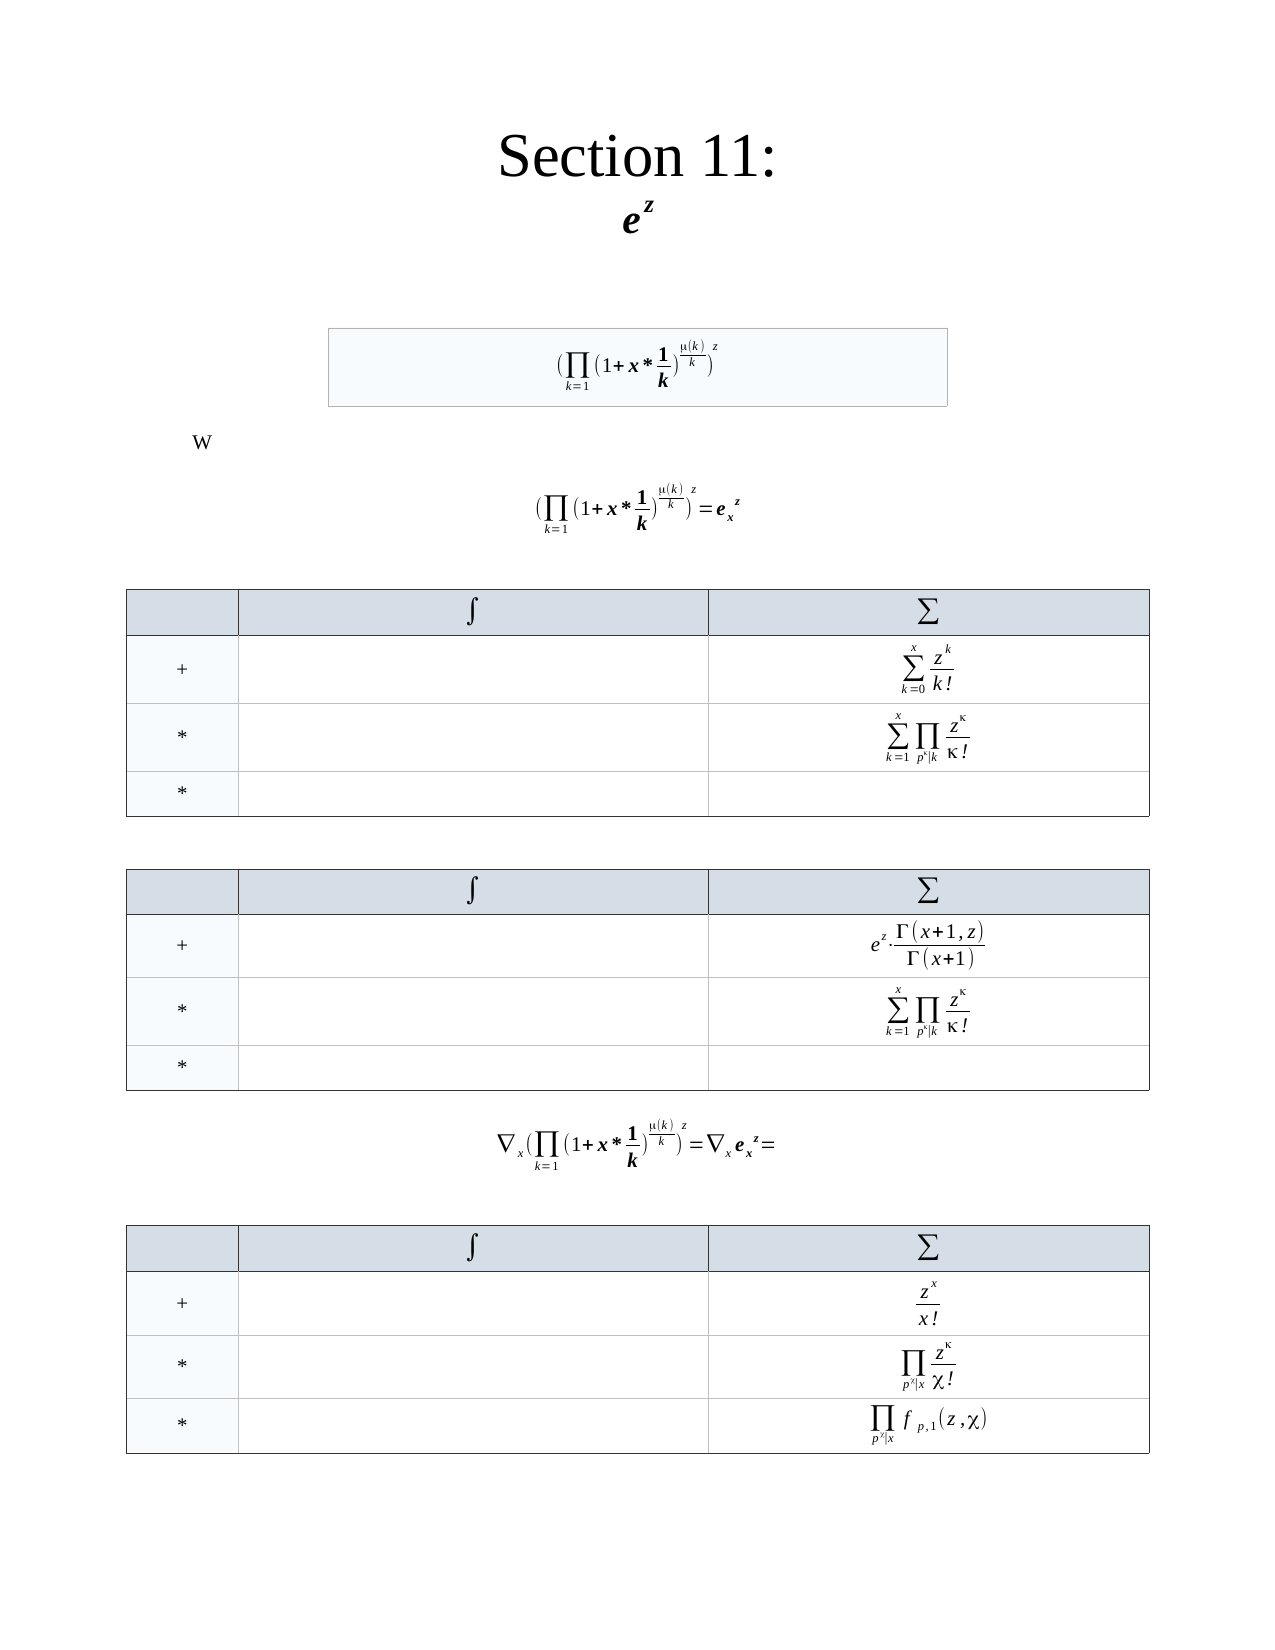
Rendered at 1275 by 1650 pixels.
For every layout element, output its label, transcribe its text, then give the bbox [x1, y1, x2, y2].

table_cell [709, 915, 1149, 977]
table_cell [239, 978, 708, 1044]
table_header [239, 870, 708, 914]
table_header [709, 590, 1149, 635]
text W [118, 430, 1157, 454]
table_cell [709, 636, 1149, 703]
table_cell [709, 1272, 1149, 1335]
table_cell [709, 1046, 1149, 1090]
table_cell [239, 704, 708, 771]
table_cell + [127, 915, 238, 977]
table_cell [709, 1336, 1149, 1398]
table_header [709, 1226, 1149, 1271]
table_header [239, 1226, 708, 1271]
table_cell + [127, 1272, 238, 1335]
table_cell [239, 1272, 708, 1335]
table_cell [239, 915, 708, 977]
text Section 11: [118, 118, 1157, 190]
table_header [127, 590, 238, 635]
table_cell [239, 1046, 708, 1090]
table_header [239, 590, 708, 635]
table_cell [239, 1336, 708, 1398]
table_cell [709, 978, 1149, 1044]
table_cell [239, 772, 708, 816]
table_cell * [127, 1336, 238, 1398]
table_cell [239, 636, 708, 703]
table_cell * [127, 978, 238, 1044]
table_cell * [127, 1046, 238, 1090]
table_cell * [127, 704, 238, 771]
table_cell [709, 1399, 1149, 1452]
table_cell * [127, 1399, 238, 1452]
table_header [127, 870, 238, 914]
table_cell [239, 1399, 708, 1452]
table_cell [709, 704, 1149, 771]
table_header [709, 870, 1149, 914]
table_header [127, 1226, 238, 1271]
table_cell * [127, 772, 238, 816]
table_cell + [127, 636, 238, 703]
table_cell [709, 772, 1149, 816]
